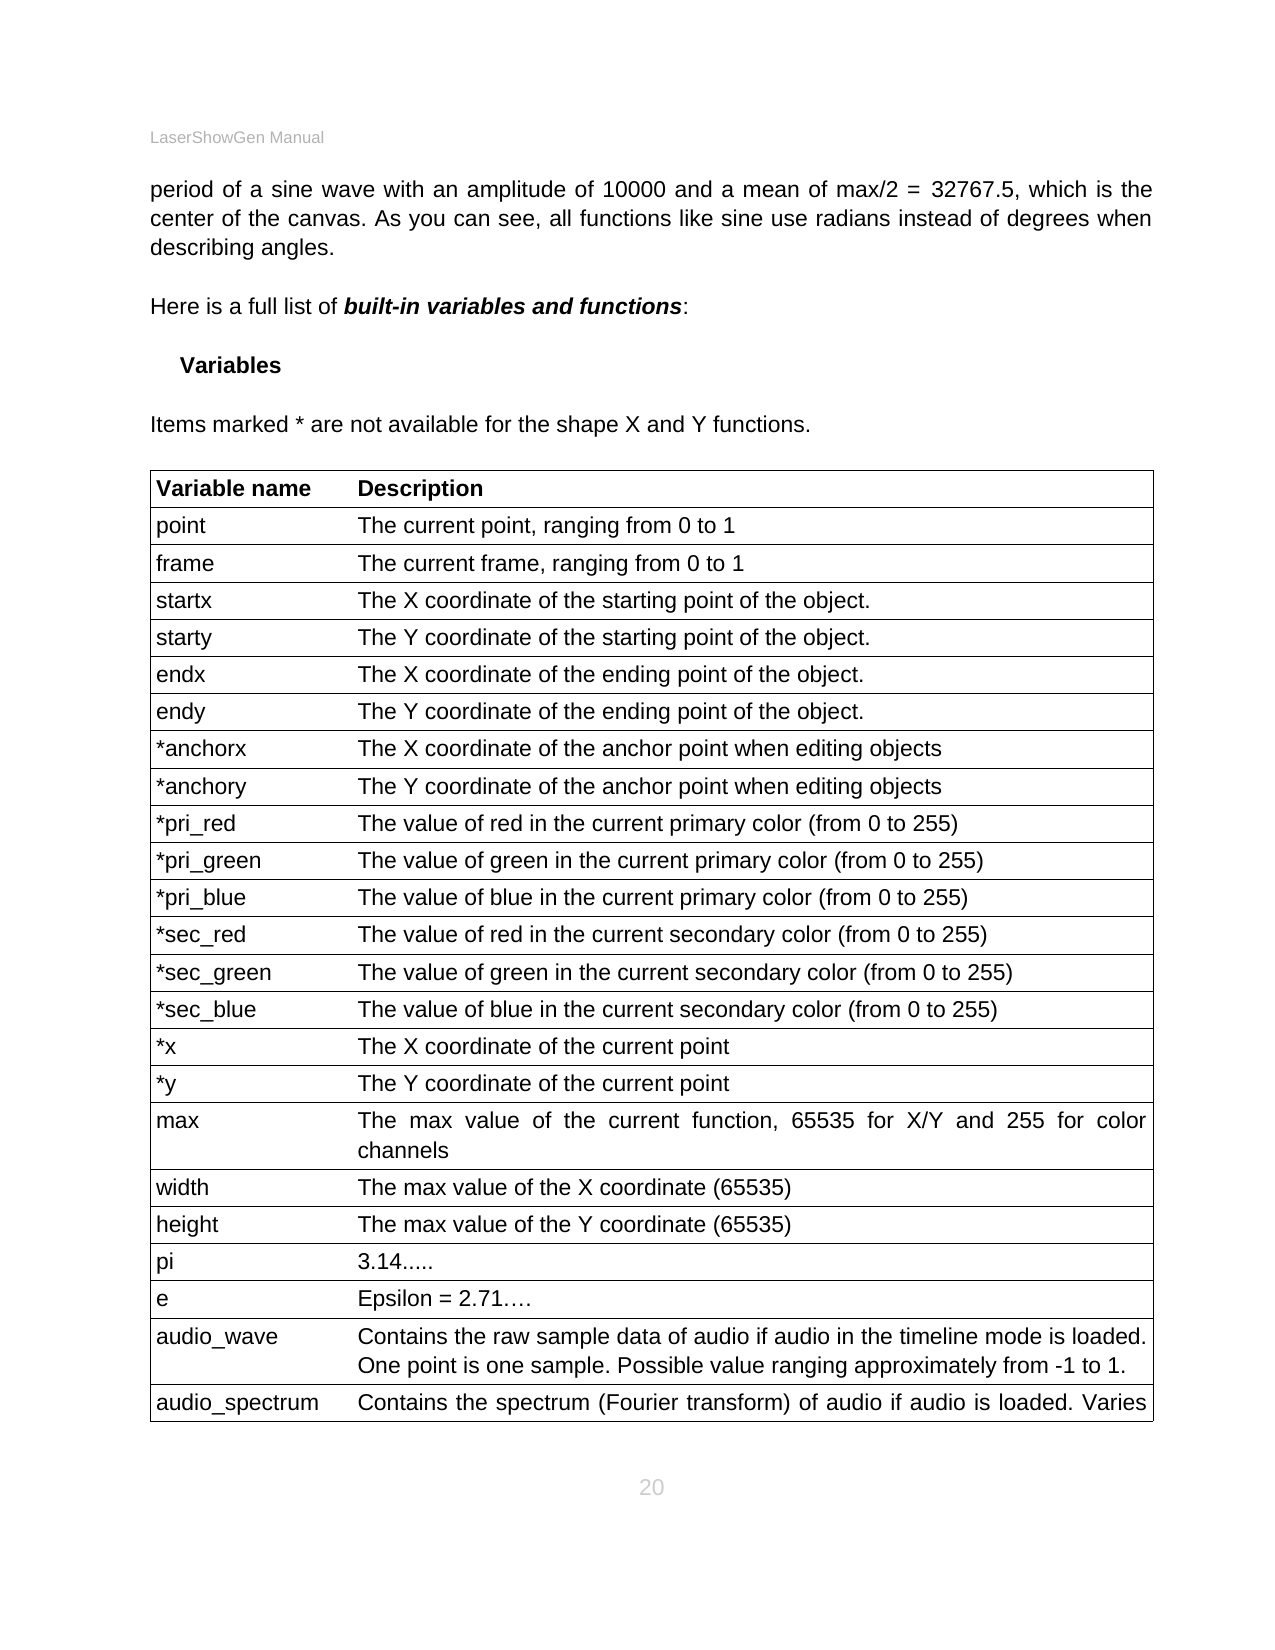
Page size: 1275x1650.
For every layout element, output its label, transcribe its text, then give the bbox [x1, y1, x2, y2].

table_cell *x [151, 1029, 351, 1065]
table_cell The value of red in the current primary color (from 0 to 255) [351, 806, 1153, 842]
table_cell The max value of the current function, 65535 for X/Y and 255 for color channels [351, 1103, 1153, 1169]
table_header Variable name [151, 471, 351, 507]
table_cell Epsilon = 2.71.… [351, 1281, 1153, 1317]
table_cell The value of blue in the current secondary color (from 0 to 255) [351, 992, 1153, 1028]
table_cell *sec_blue [151, 992, 351, 1028]
table_cell e [151, 1281, 351, 1317]
table_cell Contains the spectrum (Fourier transform) of audio if audio is loaded. Varies [351, 1385, 1153, 1421]
table_cell width [151, 1170, 351, 1206]
table_cell frame [151, 545, 351, 582]
table_cell The X coordinate of the ending point of the object. [351, 657, 1153, 693]
table_cell The X coordinate of the anchor point when editing objects [351, 731, 1153, 767]
table_cell The Y coordinate of the starting point of the object. [351, 620, 1153, 656]
table_cell The value of blue in the current primary color (from 0 to 255) [351, 880, 1153, 916]
table_cell pi [151, 1244, 351, 1280]
table_cell 3.14..... [351, 1244, 1153, 1280]
table_cell starty [151, 620, 351, 656]
table_cell startx [151, 583, 351, 619]
table_cell audio_wave [151, 1319, 351, 1384]
text Items marked * are not available for the shape X and Y functions. [150, 411, 1153, 437]
table_cell The Y coordinate of the ending point of the object. [351, 694, 1153, 730]
table_cell The current point, ranging from 0 to 1 [351, 508, 1153, 544]
table_cell *sec_green [151, 955, 351, 991]
table_header Description [351, 471, 1153, 507]
table_cell The Y coordinate of the current point [351, 1066, 1153, 1102]
table_cell The max value of the X coordinate (65535) [351, 1170, 1153, 1206]
text period of a sine wave with an amplitude of 10000 and a mean of max/2 = 32767.5, which is the center of the canvas. As you can see, all functions like sine use radians instead of degrees when describing angles. [150, 176, 1153, 261]
table_cell height [151, 1207, 351, 1243]
table_cell The value of red in the current secondary color (from 0 to 255) [351, 917, 1153, 953]
table_cell *sec_red [151, 917, 351, 953]
table_cell The value of green in the current primary color (from 0 to 255) [351, 843, 1153, 879]
table_cell max [151, 1103, 351, 1169]
table_cell *pri_green [151, 843, 351, 879]
text Here is a full list of built-in variables and functions: [150, 294, 1153, 319]
text Variables [179, 352, 1153, 378]
table_cell *y [151, 1066, 351, 1102]
table_cell audio_spectrum [151, 1385, 351, 1421]
table_cell point [151, 508, 351, 544]
table_cell The max value of the Y coordinate (65535) [351, 1207, 1153, 1243]
table_cell endx [151, 657, 351, 693]
table_cell The X coordinate of the current point [351, 1029, 1153, 1065]
table_cell *pri_blue [151, 880, 351, 916]
table_cell *pri_red [151, 806, 351, 842]
table_cell The X coordinate of the starting point of the object. [351, 583, 1153, 619]
table_cell *anchory [151, 769, 351, 805]
table_cell The value of green in the current secondary color (from 0 to 255) [351, 955, 1153, 991]
table_cell The current frame, ranging from 0 to 1 [351, 545, 1153, 582]
table_cell Contains the raw sample data of audio if audio in the timeline mode is loaded. One point is one sample. Possible value ranging approximately from -1 to 1. [351, 1319, 1153, 1384]
table_cell endy [151, 694, 351, 730]
table_cell *anchorx [151, 731, 351, 767]
table_cell The Y coordinate of the anchor point when editing objects [351, 769, 1153, 805]
